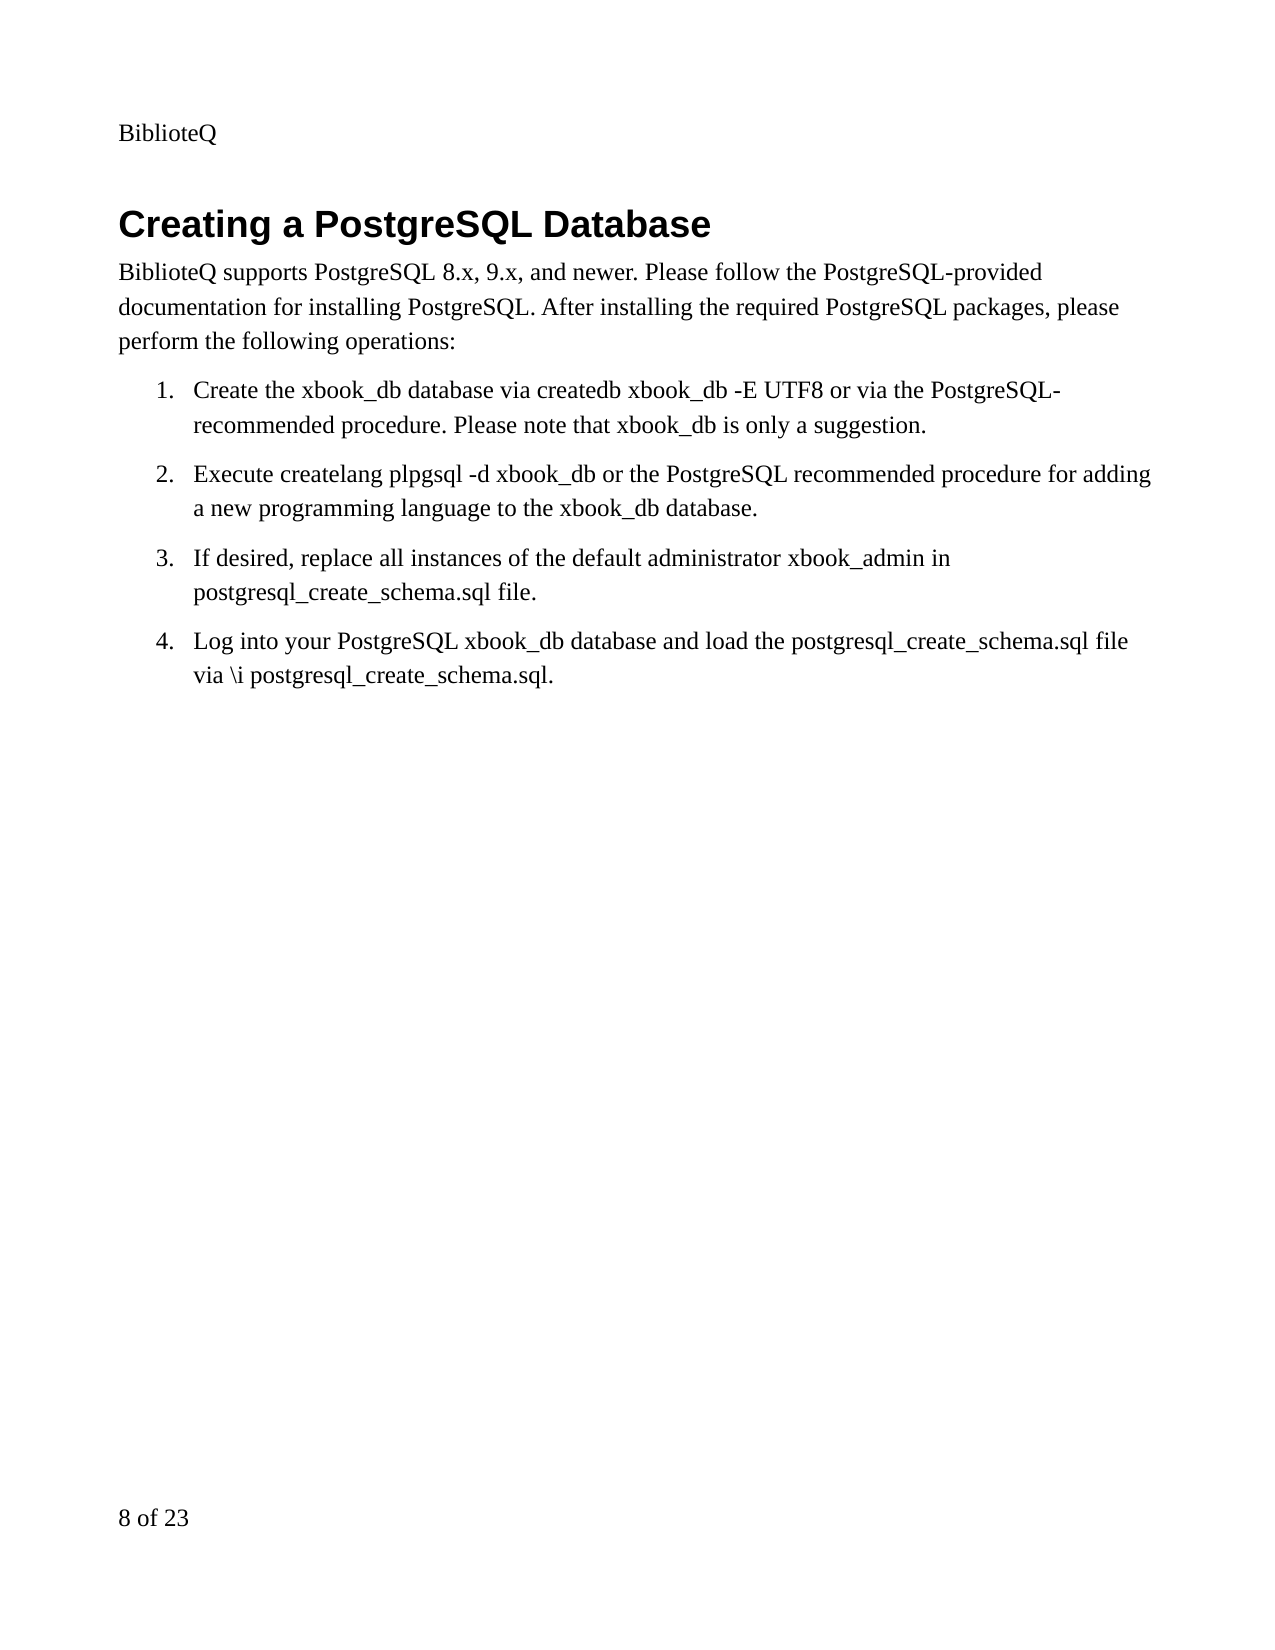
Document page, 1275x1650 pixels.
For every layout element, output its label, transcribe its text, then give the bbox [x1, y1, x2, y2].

list Create the xbook_db database via createdb xbook_db -E UTF8 or via the PostgreSQL-recommended procedure. Please note that xbook_db is only a suggestion. [156, 376, 1157, 439]
list Log into your PostgreSQL xbook_db database and load the postgresql_create_schema.sql file via \i postgresql_create_schema.sql. [156, 626, 1157, 689]
subtitle Creating a PostgreSQL Database [118, 201, 1157, 245]
list If desired, replace all instances of the default administrator xbook_admin in postgresql_create_schema.sql file. [156, 543, 1157, 606]
text BiblioteQ supports PostgreSQL 8.x, 9.x, and newer. Please follow the PostgreSQL-provided documentation for installing PostgreSQL. After installing the required PostgreSQL packages, please perform the following operations: [118, 257, 1157, 355]
list Execute createlang plpgsql -d xbook_db or the PostgreSQL recommended procedure for adding a new programming language to the xbook_db database. [156, 459, 1157, 522]
